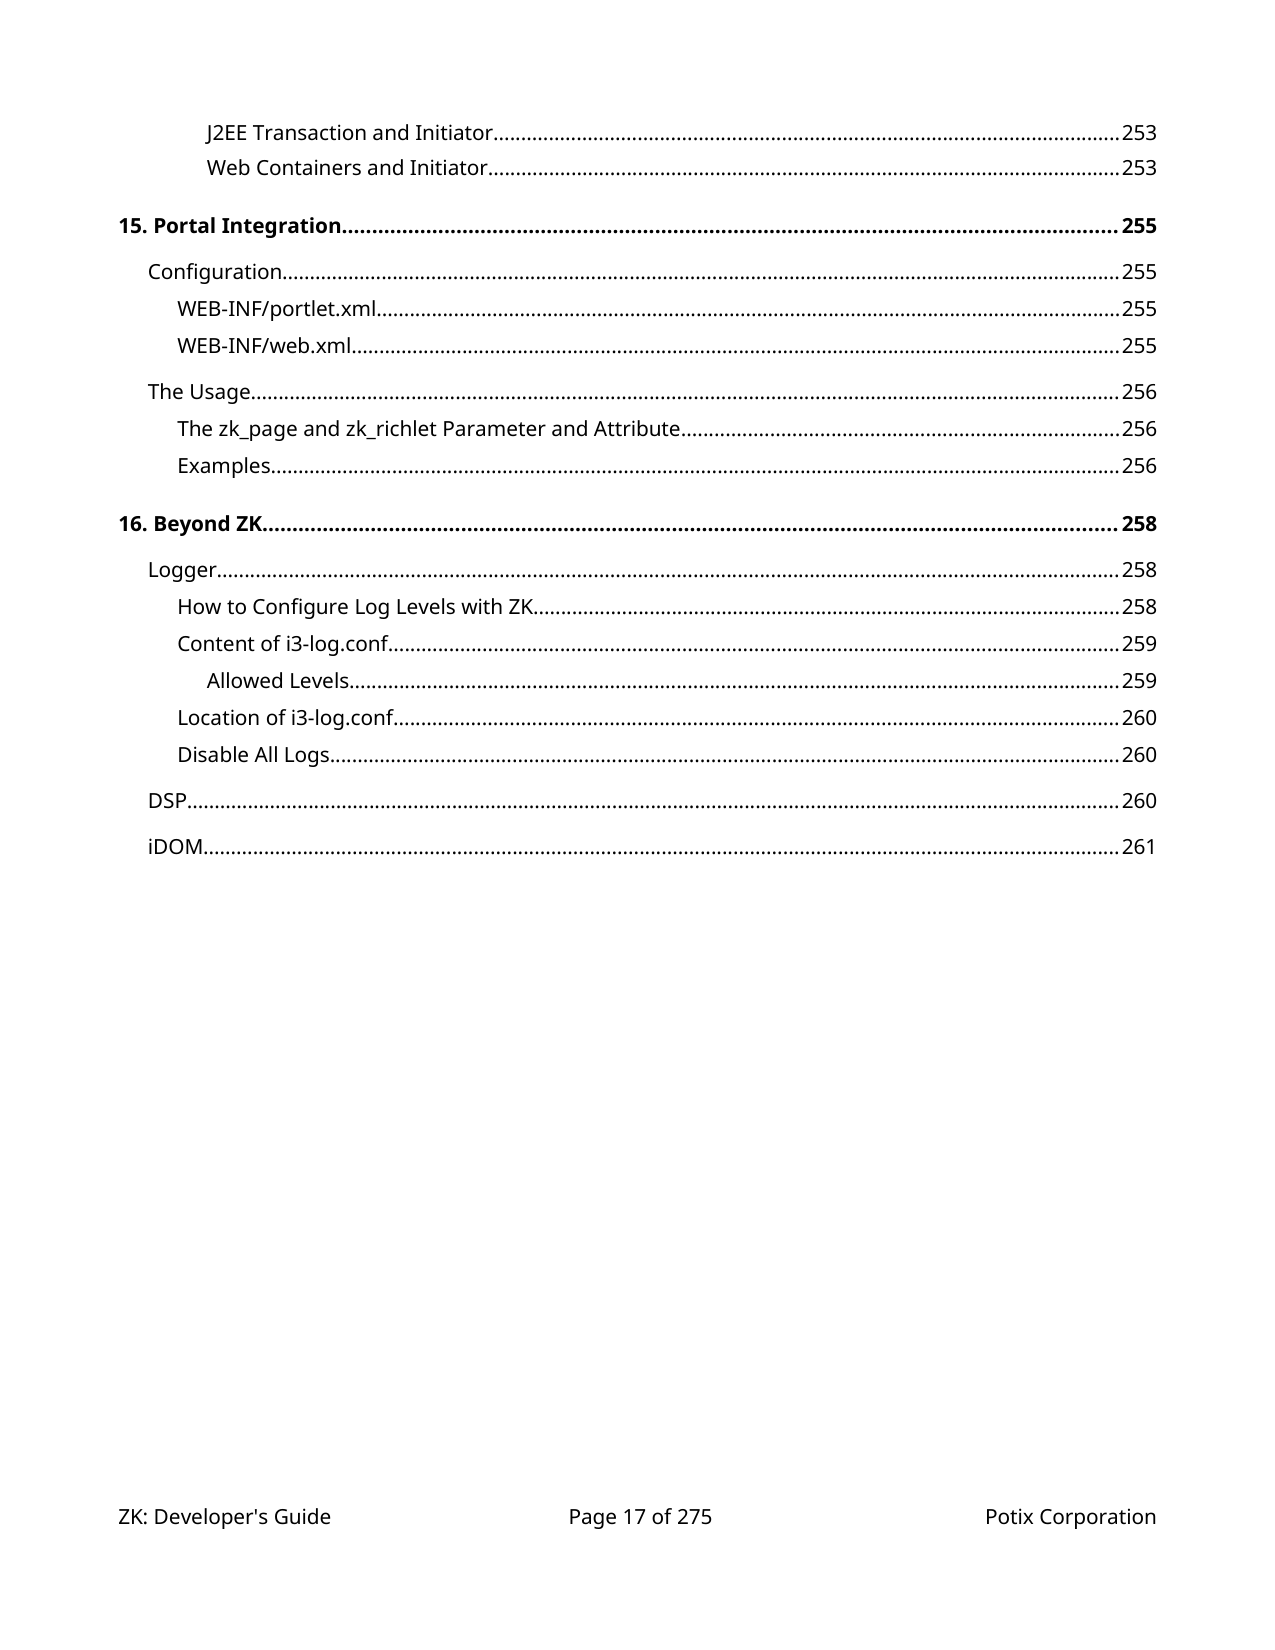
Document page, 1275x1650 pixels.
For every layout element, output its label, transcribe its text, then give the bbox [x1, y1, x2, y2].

text Configuration 255 [148, 257, 1157, 285]
text How to Configure Log Levels with ZK 258 [177, 592, 1157, 620]
text Content of i3-log.conf 259 [177, 629, 1157, 657]
text Web Containers and Initiator 253 [207, 153, 1157, 182]
text Disable All Logs 260 [177, 740, 1157, 768]
text WEB-INF/web.xml 255 [177, 331, 1157, 359]
text 15. Portal Integration 255 [118, 211, 1157, 239]
text J2EE Transaction and Initiator 253 [207, 118, 1157, 146]
text Location of i3-log.conf 260 [177, 703, 1157, 731]
text Logger 258 [148, 555, 1157, 583]
text 16. Beyond ZK 258 [118, 509, 1157, 537]
text Examples 256 [177, 451, 1157, 479]
text Allowed Levels 259 [207, 666, 1157, 694]
text WEB-INF/portlet.xml 255 [177, 294, 1157, 322]
text iDOM 261 [148, 832, 1157, 860]
text DSP 260 [148, 786, 1157, 814]
text The Usage 256 [148, 377, 1157, 405]
text The zk_page and zk_richlet Parameter and Attribute 256 [177, 414, 1157, 442]
